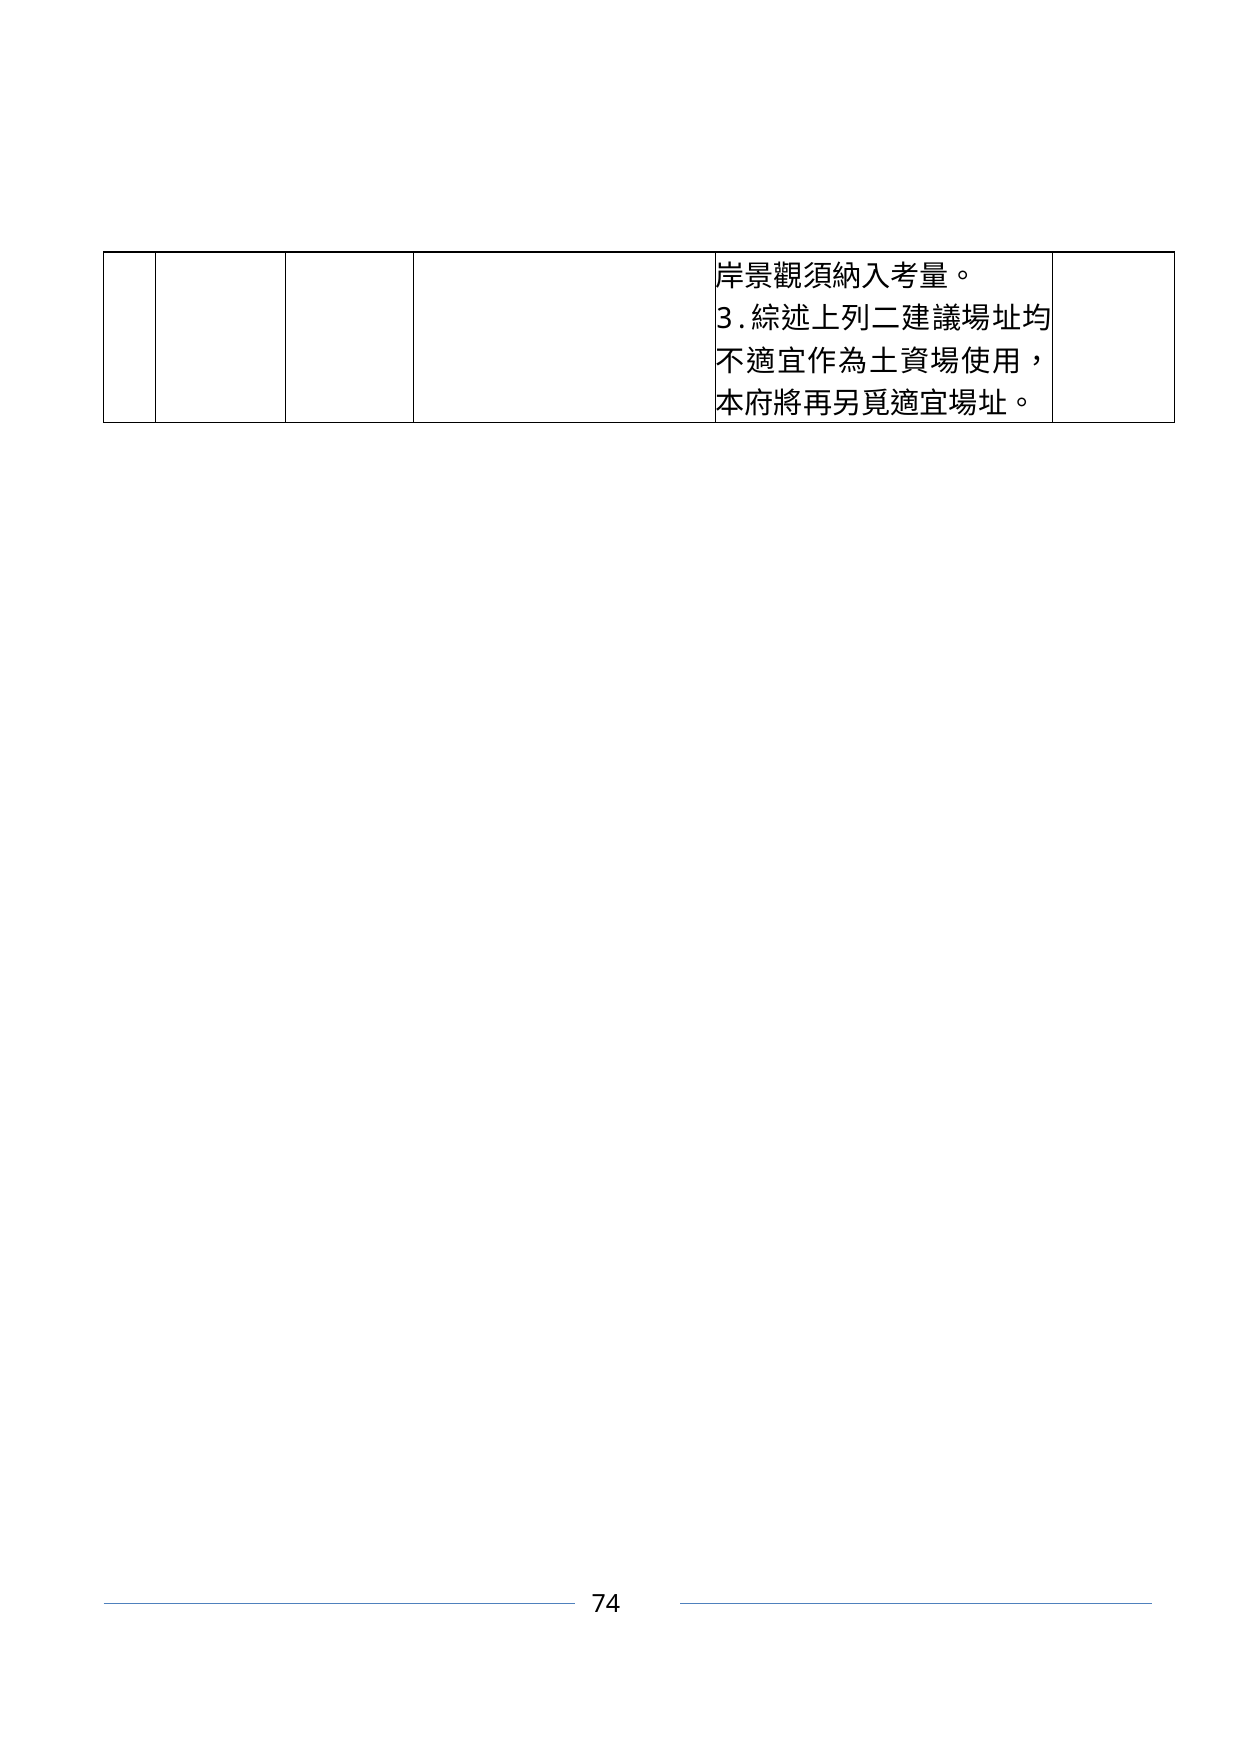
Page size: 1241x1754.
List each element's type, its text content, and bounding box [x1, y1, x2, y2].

table_cell [414, 253, 715, 422]
table_cell [156, 253, 285, 422]
table_cell 岸景觀須納入考量。 3.綜述上列二建議場址均不適宜作為土資場使用，本府將再另覓適宜場址。 [716, 253, 1052, 422]
table_cell [286, 253, 413, 422]
table_cell [1053, 253, 1174, 422]
